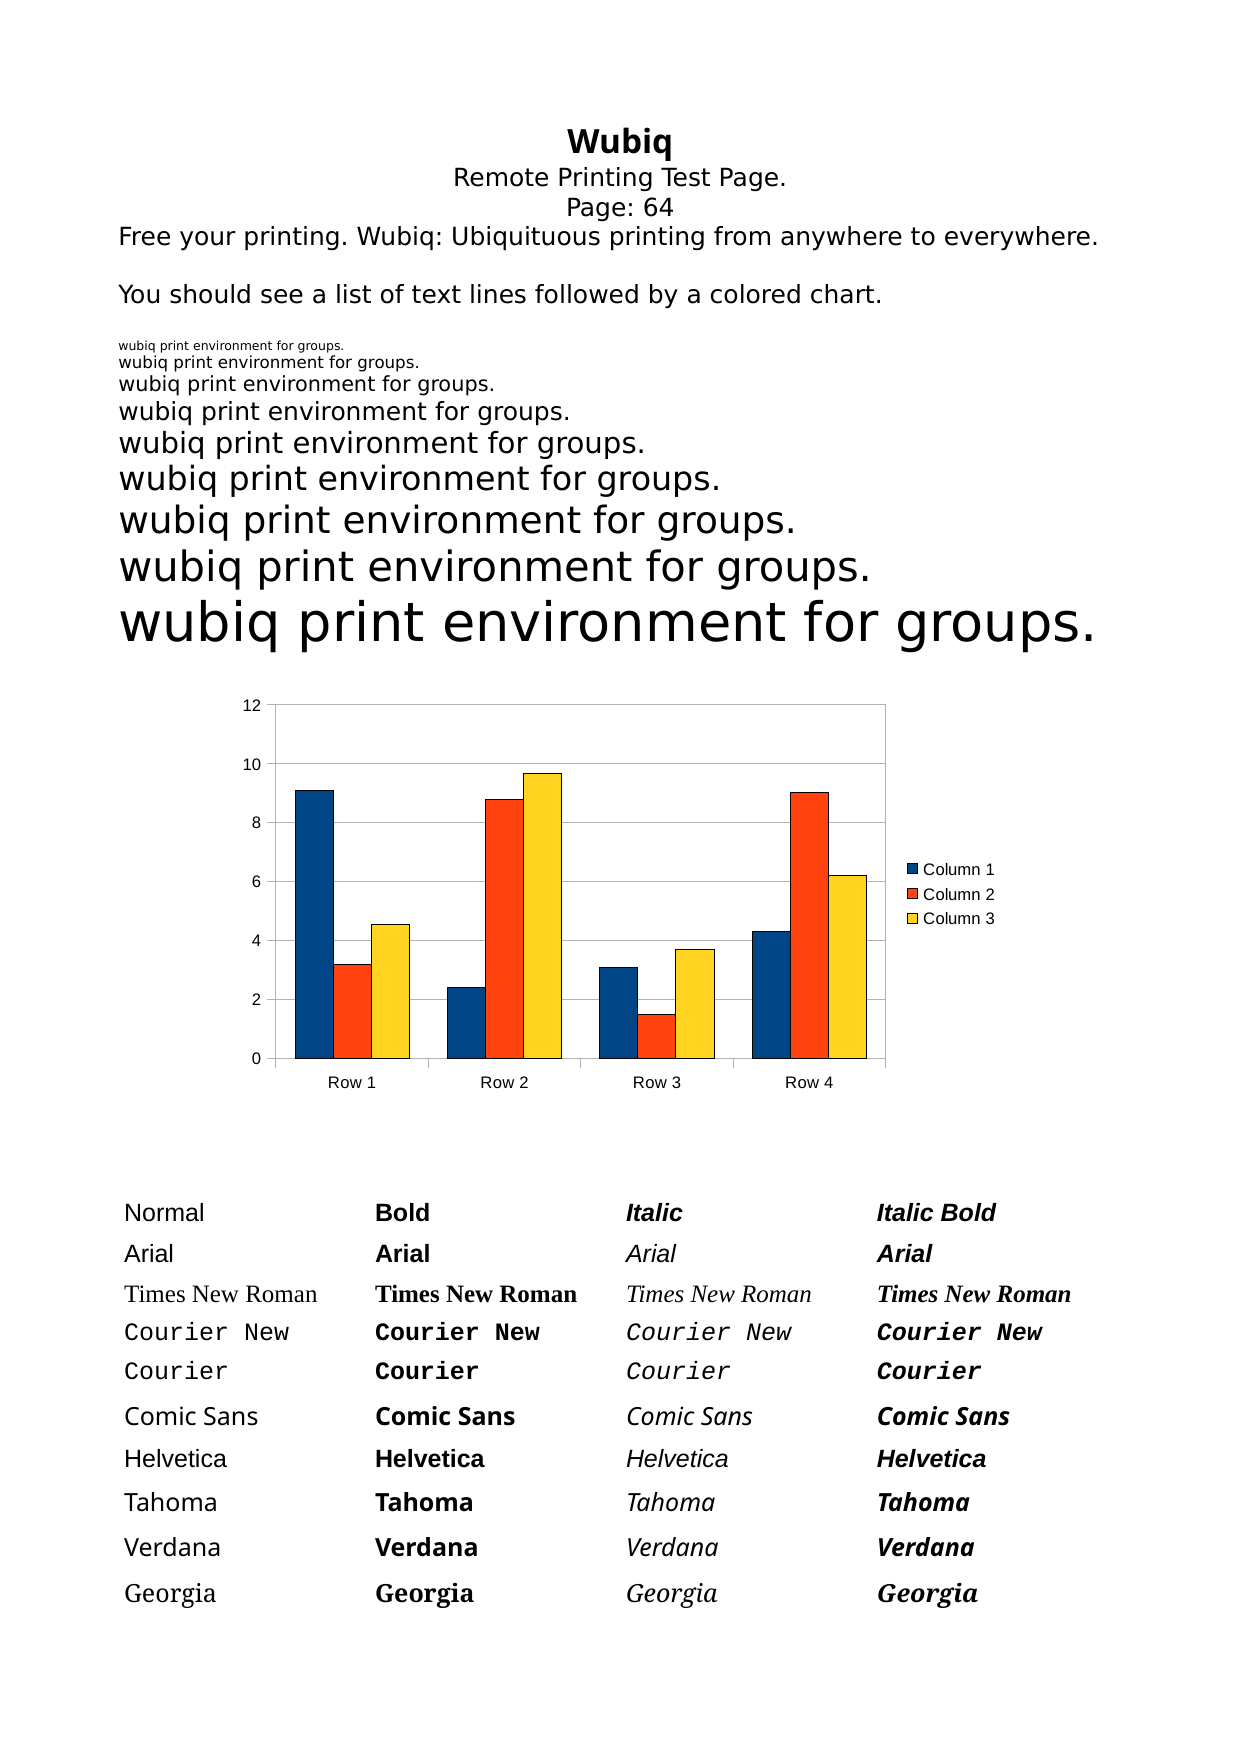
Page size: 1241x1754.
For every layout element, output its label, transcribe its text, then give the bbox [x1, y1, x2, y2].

table_cell Helvetica [620, 1439, 871, 1479]
text Page: 49 [118, 193, 1122, 222]
table_cell Times New Roman [369, 1273, 620, 1313]
table_cell Tahoma [871, 1479, 1122, 1524]
text Remote Printing Test Page. [118, 163, 1122, 193]
table_cell Verdana [369, 1524, 620, 1570]
table_cell Courier New [369, 1313, 620, 1353]
table_cell Courier [369, 1353, 620, 1393]
text wubiq print environment for groups. [118, 338, 1122, 353]
text wubiq print environment for groups. [118, 542, 1122, 591]
text You should see a list of text lines followed by a colored chart. [118, 280, 1122, 309]
table_cell Times New Roman [118, 1273, 369, 1313]
table_cell Georgia [369, 1570, 620, 1615]
table_cell Verdana [620, 1524, 871, 1570]
text wubiq print environment for groups. [118, 499, 1122, 542]
table_cell Courier [118, 1353, 369, 1393]
table_cell Comic Sans [620, 1393, 871, 1438]
table_cell Arial [620, 1233, 871, 1273]
table_cell Comic Sans [369, 1393, 620, 1438]
table_cell Arial [118, 1233, 369, 1273]
table_cell Arial [871, 1233, 1122, 1273]
table_cell Verdana [118, 1524, 369, 1570]
table_cell Verdana [871, 1524, 1122, 1570]
table_cell Arial [369, 1233, 620, 1273]
table_header Normal [118, 1193, 369, 1233]
text wubiq print environment for groups. [118, 353, 1122, 372]
text wubiq print environment for groups. [118, 591, 1122, 654]
table_cell Helvetica [118, 1439, 369, 1479]
table_cell Georgia [871, 1570, 1122, 1615]
table_cell Georgia [118, 1570, 369, 1615]
table_cell Comic Sans [871, 1393, 1122, 1438]
text wubiq print environment for groups. [118, 397, 1122, 426]
table_cell Times New Roman [871, 1273, 1122, 1313]
text wubiq print environment for groups. [118, 372, 1122, 397]
table_cell Tahoma [620, 1479, 871, 1524]
text Free your printing. Wubiq: Ubiquituous printing from anywhere to everywhere. [118, 222, 1122, 251]
table_cell Times New Roman [620, 1273, 871, 1313]
table_cell Tahoma [369, 1479, 620, 1524]
table_cell Courier New [118, 1313, 369, 1353]
table_cell Courier [871, 1353, 1122, 1393]
table_cell Tahoma [118, 1479, 369, 1524]
text wubiq print environment for groups. [118, 460, 1122, 499]
table_cell Helvetica [369, 1439, 620, 1479]
table_cell Helvetica [871, 1439, 1122, 1479]
table_cell Georgia [620, 1570, 871, 1615]
table_cell Courier New [871, 1313, 1122, 1353]
table_header Bold [369, 1193, 620, 1233]
text wubiq print environment for groups. [118, 426, 1122, 460]
table_cell Comic Sans [118, 1393, 369, 1438]
table_header Italic Bold [871, 1193, 1122, 1233]
subtitle Wubiq [118, 118, 1122, 163]
table_header Italic [620, 1193, 871, 1233]
table_cell Courier New [620, 1313, 871, 1353]
table_cell Courier [620, 1353, 871, 1393]
